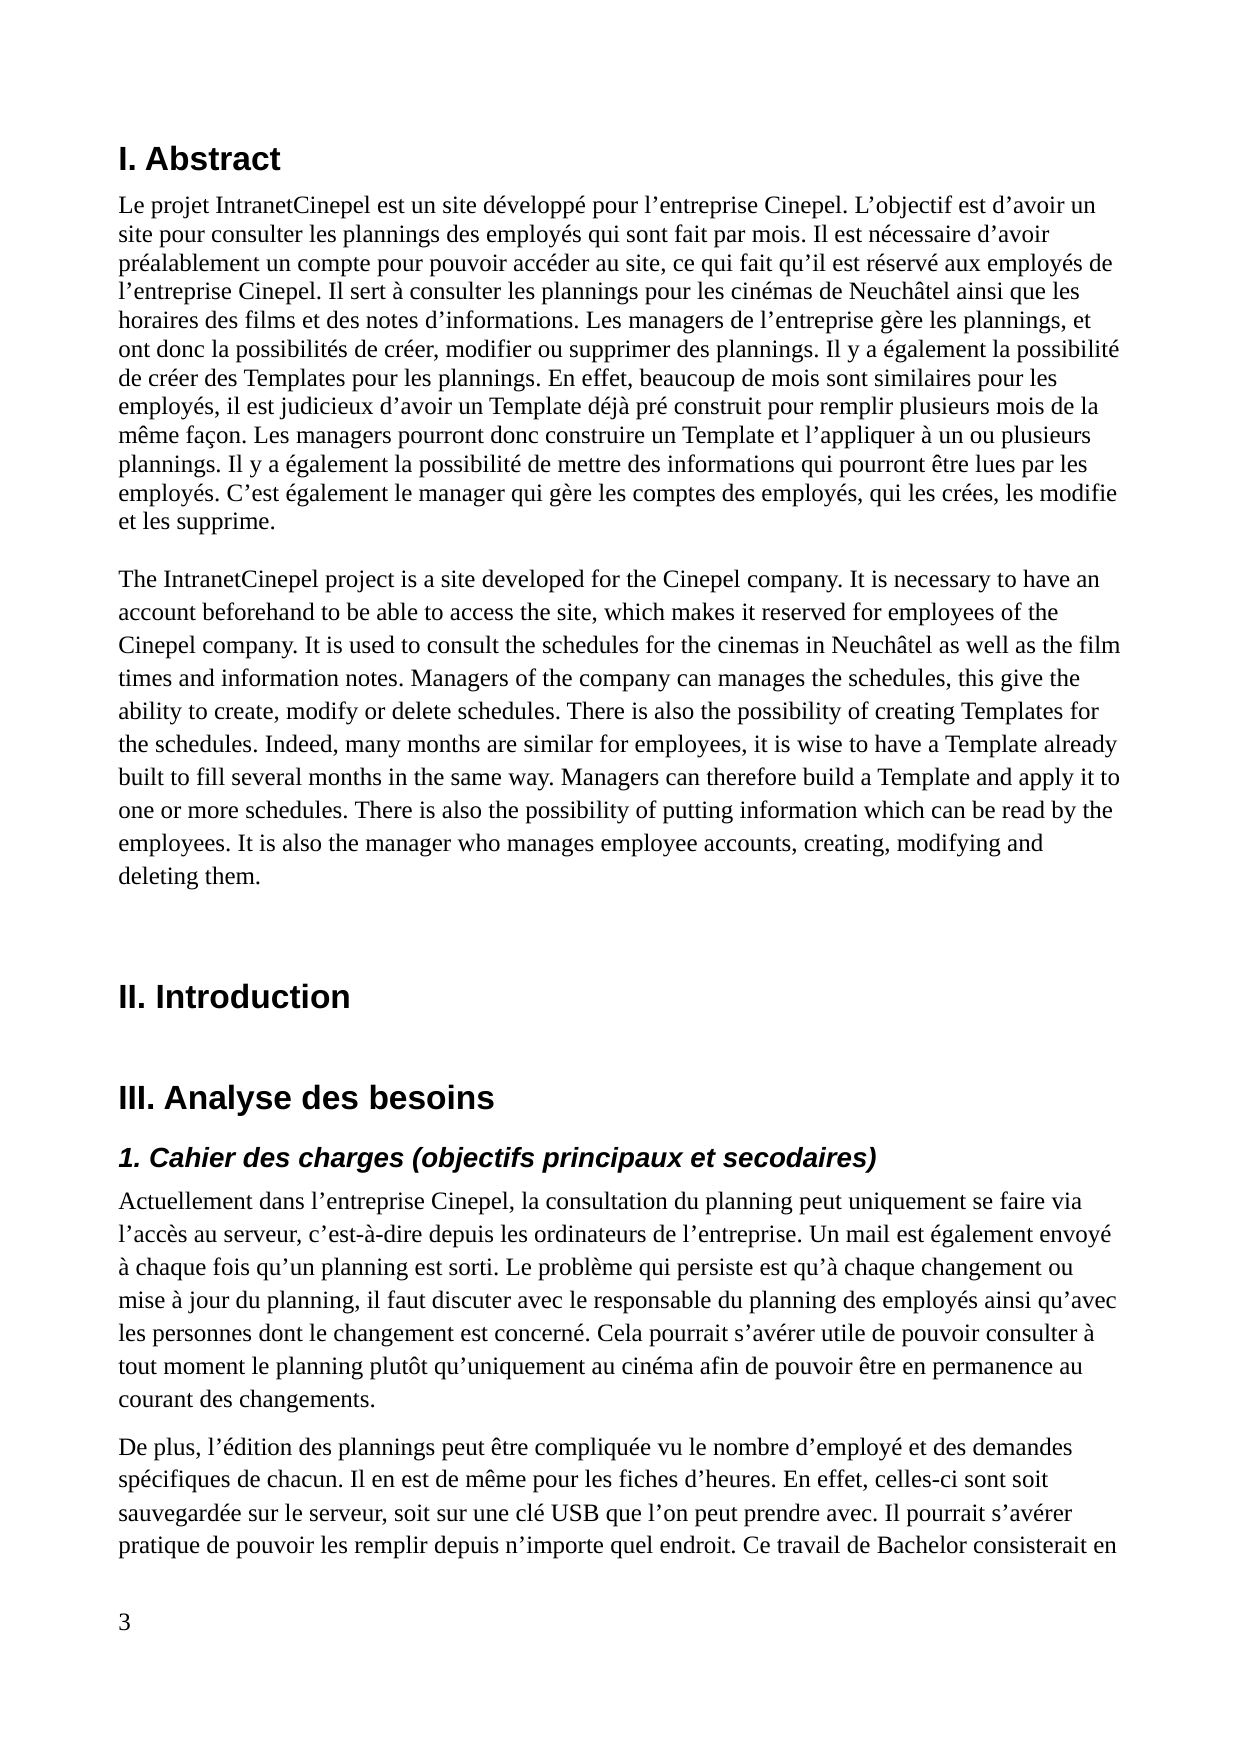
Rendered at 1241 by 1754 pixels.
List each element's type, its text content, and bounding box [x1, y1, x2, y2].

subtitle II. Introduction [118, 977, 1122, 1016]
text De plus, l’édition des plannings peut être compliquée vu le nombre d’employé et des demandes spécifiques de chacun. Il en est de même pour les fiches d’heures. En effet, celles-ci sont soit sauvegardée sur le serveur, soit sur une clé USB que l’on peut prendre avec. Il pourrait s’avérer pratique de pouvoir les remplir depuis n’importe quel endroit. Ce travail de Bachelor consisterait en [118, 1432, 1122, 1559]
subtitle III. Analyse des besoins [118, 1078, 1122, 1116]
subtitle 1. Cahier des charges (objectifs principaux et secodaires) [118, 1141, 1122, 1173]
text The IntranetCinepel project is a site developed for the Cinepel company. It is necessary to have an account beforehand to be able to access the site, which makes it reserved for employees of the Cinepel company. It is used to consult the schedules for the cinemas in Neuchâtel as well as the film times and information notes. Managers of the company can manages the schedules, this give the ability to create, modify or delete schedules. There is also the possibility of creating Templates for the schedules. Indeed, many months are similar for employees, it is wise to have a Template already built to fill several months in the same way. Managers can therefore build a Template and apply it to one or more schedules. There is also the possibility of putting information which can be read by the employees. It is also the manager who manages employee accounts, creating, modifying and deleting them. [118, 564, 1122, 890]
text Actuellement dans l’entreprise Cinepel, la consultation du planning peut uniquement se faire via l’accès au serveur, c’est-à-dire depuis les ordinateurs de l’entreprise. Un mail est également envoyé à chaque fois qu’un planning est sorti. Le problème qui persiste est qu’à chaque changement ou mise à jour du planning, il faut discuter avec le responsable du planning des employés ainsi qu’avec les personnes dont le changement est concerné. Cela pourrait s’avérer utile de pouvoir consulter à tout moment le planning plutôt qu’uniquement au cinéma afin de pouvoir être en permanence au courant des changements. [118, 1186, 1122, 1413]
text Le projet IntranetCinepel est un site développé pour l’entreprise Cinepel. L’objectif est d’avoir un site pour consulter les plannings des employés qui sont fait par mois. Il est nécessaire d’avoir préalablement un compte pour pouvoir accéder au site, ce qui fait qu’il est réservé aux employés de l’entreprise Cinepel. Il sert à consulter les plannings pour les cinémas de Neuchâtel ainsi que les horaires des films et des notes d’informations. Les managers de l’entreprise gère les plannings, et ont donc la possibilités de créer, modifier ou supprimer des plannings. Il y a également la possibilité de créer des Templates pour les plannings. En effet, beaucoup de mois sont similaires pour les employés, il est judicieux d’avoir un Template déjà pré construit pour remplir plusieurs mois de la même façon. Les managers pourront donc construire un Template et l’appliquer à un ou plusieurs plannings. Il y a également la possibilité de mettre des informations qui pourront être lues par les employés. C’est également le manager qui gère les comptes des employés, qui les crées, les modifie et les supprime. [118, 190, 1122, 535]
subtitle I. Abstract [118, 139, 1122, 178]
